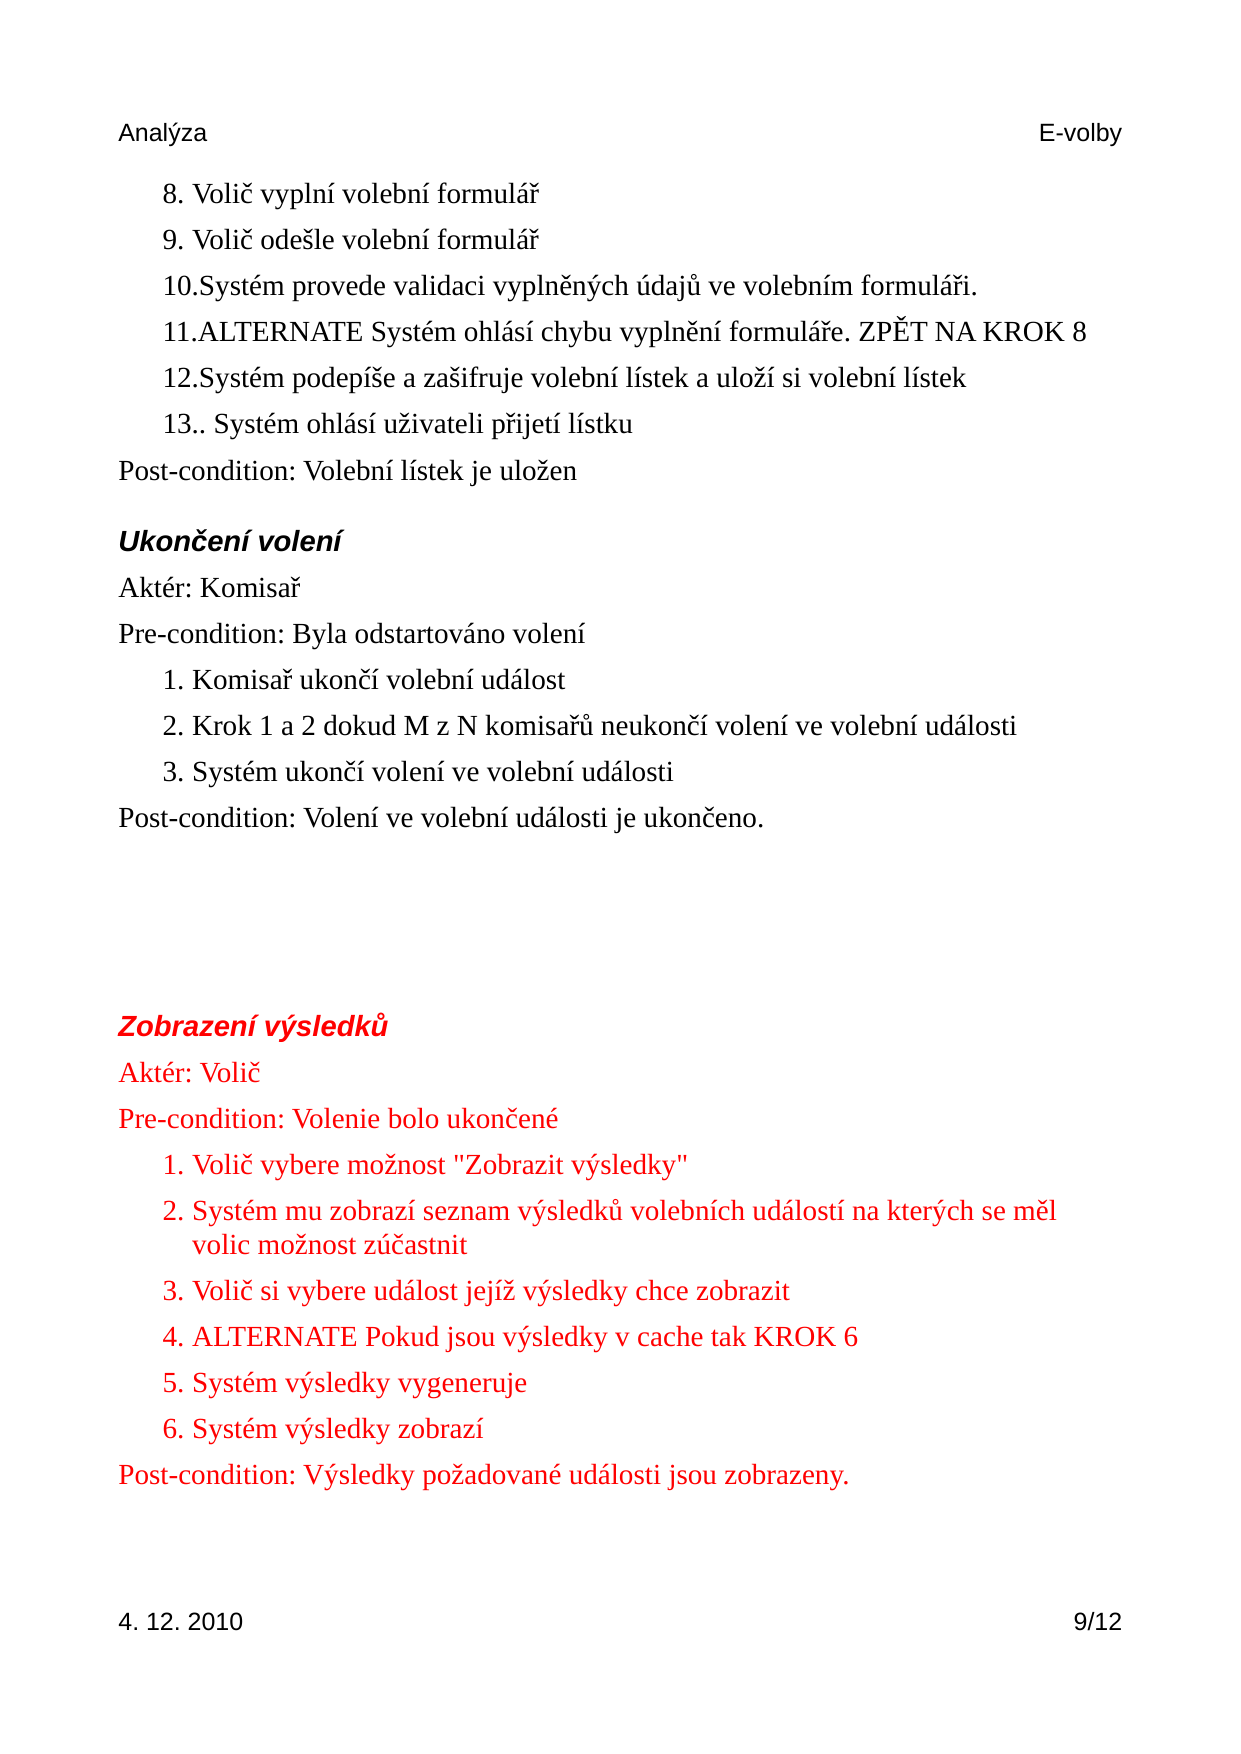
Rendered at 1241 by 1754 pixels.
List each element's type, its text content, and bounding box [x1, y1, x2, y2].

text Aktér: Komisař [118, 570, 1122, 603]
list . Systém ohlásí uživateli přijetí lístku [162, 407, 1122, 440]
list Systém výsledky zobrazí [162, 1411, 1122, 1444]
list Systém provede validaci vyplněných údajů ve volebním formuláři. [162, 268, 1122, 302]
subtitle Zobrazení výsledků [118, 1009, 1122, 1043]
text Post-condition: Volební lístek je uložen [118, 453, 1122, 486]
list Systém ukončí volení ve volební události [162, 754, 1122, 787]
text Post-condition: Výsledky požadované události jsou zobrazeny. [118, 1457, 1122, 1491]
list Volič vybere možnost "Zobrazit výsledky" [162, 1147, 1122, 1181]
list Volič vyplní volební formulář [162, 176, 1122, 210]
list ALTERNATE Pokud jsou výsledky v cache tak KROK 6 [162, 1319, 1122, 1352]
list Krok 1 a 2 dokud M z N komisařů neukončí volení ve volební události [162, 708, 1122, 741]
list Systém podepíše a zašifruje volební lístek a uloží si volební lístek [162, 361, 1122, 394]
list Systém výsledky vygeneruje [162, 1365, 1122, 1398]
subtitle Ukončení volení [118, 524, 1122, 557]
list ALTERNATE Systém ohlásí chybu vyplnění formuláře. ZPĚT NA KROK 8 [162, 314, 1122, 348]
text Aktér: Volič [118, 1055, 1122, 1089]
text Pre-condition: Volenie bolo ukončené [118, 1101, 1122, 1135]
list Volič odešle volební formulář [162, 222, 1122, 256]
list Systém mu zobrazí seznam výsledků volebních událostí na kterých se měl volic možnost zúčastnit [162, 1193, 1122, 1260]
list Volič si vybere událost jejíž výsledky chce zobrazit [162, 1273, 1122, 1306]
list Komisař ukončí volební událost [162, 662, 1122, 695]
text Post-condition: Volení ve volební události je ukončeno. [118, 800, 1122, 833]
text Pre-condition: Byla odstartováno volení [118, 616, 1122, 649]
